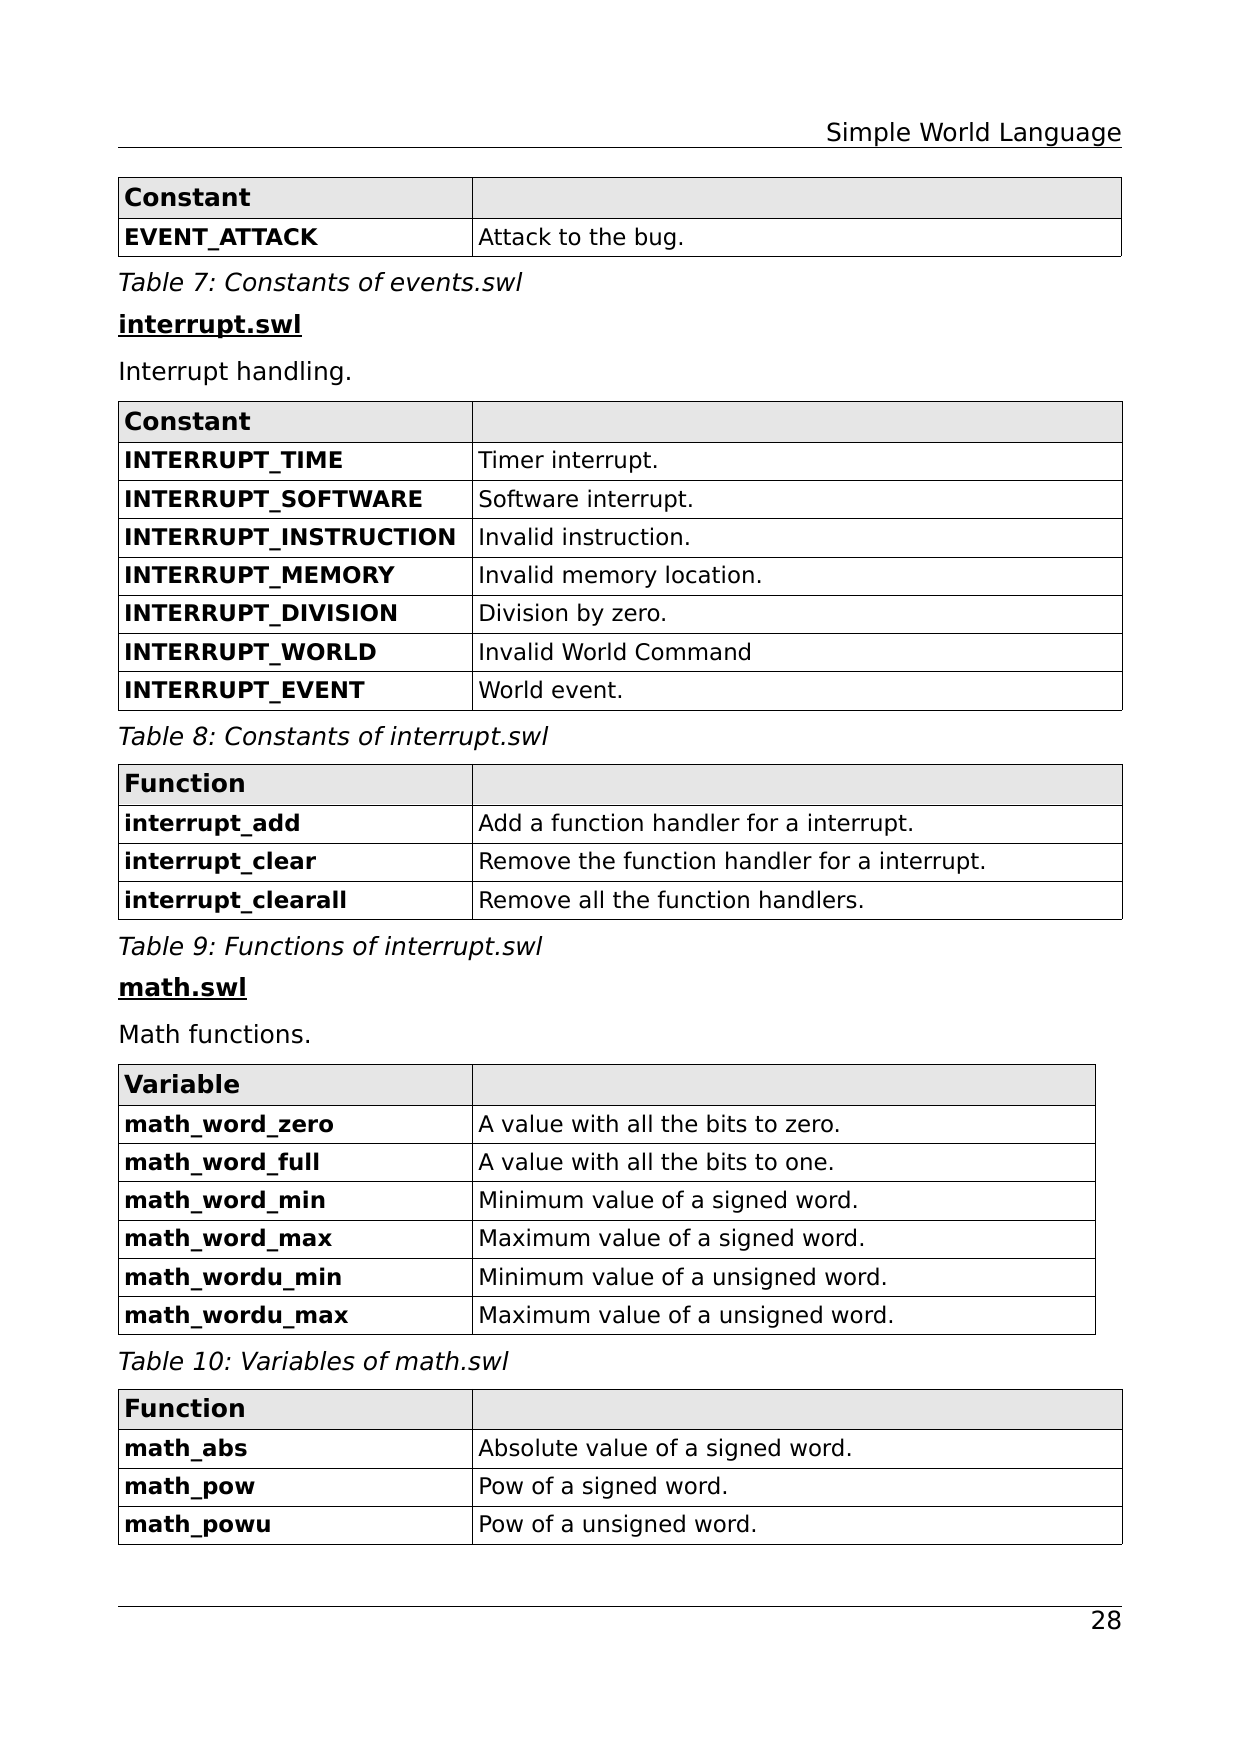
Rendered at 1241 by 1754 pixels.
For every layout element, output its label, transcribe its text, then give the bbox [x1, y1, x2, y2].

table_cell Remove the function handler for a interrupt. [473, 844, 1122, 881]
table_cell World event. [473, 672, 1122, 709]
table_cell math_powu [119, 1507, 472, 1544]
table_header [473, 402, 1122, 442]
table_cell math_word_max [119, 1221, 472, 1258]
table_cell INTERRUPT_INSTRUCTION [119, 519, 472, 557]
text Table 10: Variables of math.swl [118, 1347, 1122, 1376]
table_cell math_wordu_max [119, 1297, 472, 1334]
table_cell INTERRUPT_MEMORY [119, 558, 472, 595]
table_header Function [119, 765, 472, 804]
table_header [473, 1390, 1122, 1429]
table_cell A value with all the bits to one. [473, 1144, 1095, 1181]
table_header Constant [119, 178, 472, 218]
text Math functions. [118, 1020, 1122, 1049]
table_cell Minimum value of a unsigned word. [473, 1259, 1095, 1296]
table_cell EVENT_ATTACK [119, 219, 472, 256]
table_cell INTERRUPT_TIME [119, 443, 472, 480]
table_cell INTERRUPT_SOFTWARE [119, 481, 472, 518]
table_cell Add a function handler for a interrupt. [473, 806, 1122, 843]
table_cell math_wordu_min [119, 1259, 472, 1296]
text Table 7: Constants of events.swl [118, 269, 1122, 298]
table_cell A value with all the bits to zero. [473, 1106, 1095, 1143]
table_cell Remove all the function handlers. [473, 882, 1122, 919]
table_cell math_word_full [119, 1144, 472, 1181]
table_cell Pow of a unsigned word. [473, 1507, 1122, 1544]
table_cell Invalid memory location. [473, 558, 1122, 595]
table_cell interrupt_clear [119, 844, 472, 881]
table_cell Attack to the bug. [473, 219, 1121, 256]
table_header [473, 1065, 1095, 1105]
table_cell math_pow [119, 1469, 472, 1506]
table_header Constant [119, 402, 472, 442]
table_cell Software interrupt. [473, 481, 1122, 518]
table_cell Maximum value of a unsigned word. [473, 1297, 1095, 1334]
table_header Function [119, 1390, 472, 1429]
table_cell INTERRUPT_WORLD [119, 634, 472, 671]
table_cell interrupt_add [119, 806, 472, 843]
table_cell Invalid World Command [473, 634, 1122, 671]
table_header Variable [119, 1065, 472, 1105]
table_cell math_word_zero [119, 1106, 472, 1143]
table_cell interrupt_clearall [119, 882, 472, 919]
title interrupt.swl [118, 310, 1122, 339]
table_cell Minimum value of a signed word. [473, 1182, 1095, 1220]
table_cell Maximum value of a signed word. [473, 1221, 1095, 1258]
table_cell INTERRUPT_EVENT [119, 672, 472, 709]
title math.swl [118, 973, 1122, 1003]
text Table 8: Constants of interrupt.swl [118, 722, 1122, 751]
table_cell INTERRUPT_DIVISION [119, 596, 472, 633]
table_cell Timer interrupt. [473, 443, 1122, 480]
table_header [473, 765, 1122, 804]
table_cell Pow of a signed word. [473, 1469, 1122, 1506]
text Table 9: Functions of interrupt.swl [118, 932, 1122, 961]
table_cell math_abs [119, 1430, 472, 1468]
table_cell Invalid instruction. [473, 519, 1122, 557]
table_cell Absolute value of a signed word. [473, 1430, 1122, 1468]
table_cell math_word_min [119, 1182, 472, 1220]
table_cell Division by zero. [473, 596, 1122, 633]
text Interrupt handling. [118, 357, 1122, 386]
table_header [473, 178, 1121, 218]
